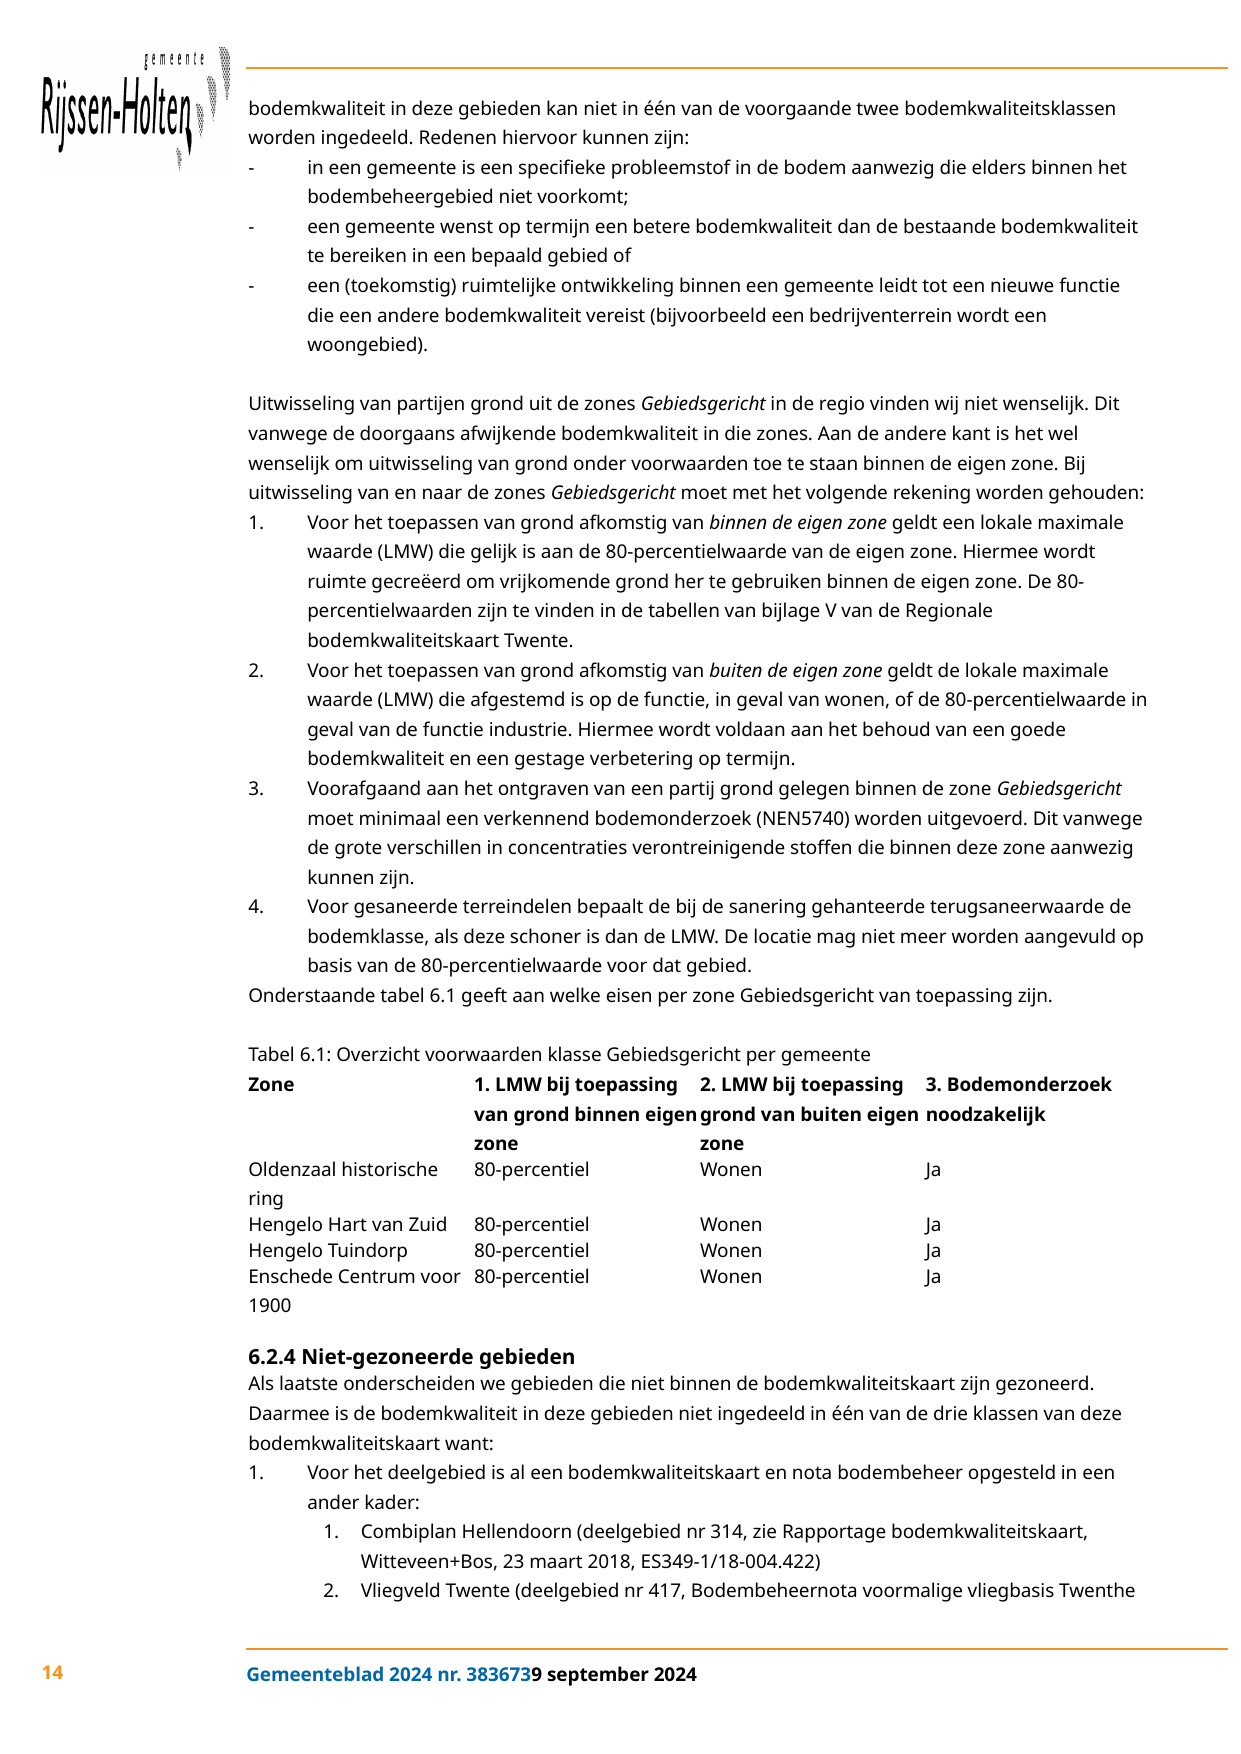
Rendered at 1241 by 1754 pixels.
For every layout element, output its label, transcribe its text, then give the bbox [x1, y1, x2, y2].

table_header 1. LMW bij toepassing van grond binnen eigen zone [474, 1071, 700, 1156]
picture [41, 47, 231, 172]
text 6.2.4 Niet-gezoneerde gebieden [248, 1342, 1152, 1371]
list in een gemeente is een specifieke probleemstof in de bodem aanwezig die elders binnen het bodembeheergebied niet voorkomt; [248, 154, 1152, 209]
table_cell 80-percentiel [474, 1211, 700, 1237]
text Als laatste onderscheiden we gebieden die niet binnen de bodemkwaliteitskaart zijn gezoneerd. Daarmee is de bodemkwaliteit in deze gebieden niet ingedeeld in één van de drie klassen van deze bodemkwaliteitskaart want: [248, 1371, 1152, 1456]
table_cell Wonen [700, 1263, 926, 1318]
table_header 2. LMW bij toepassing grond van buiten eigen zone [700, 1071, 926, 1156]
list een (toekomstig) ruimtelijke ontwikkeling binnen een gemeente leidt tot een nieuwe functie die een andere bodemkwaliteit vereist (bijvoorbeeld een bedrijventerrein wordt een woongebied). [248, 272, 1152, 357]
table_cell Ja [926, 1237, 1152, 1263]
table_cell Ja [926, 1211, 1152, 1237]
table_cell Wonen [700, 1237, 926, 1263]
table_cell 80-percentiel [474, 1263, 700, 1318]
table_cell Ja [926, 1263, 1152, 1318]
table_cell 80-percentiel [474, 1156, 700, 1211]
table_cell Ja [926, 1156, 1152, 1211]
table_cell Wonen [700, 1156, 926, 1211]
text Tabel 6.1: Overzicht voorwaarden klasse Gebiedsgericht per gemeente [248, 1041, 1152, 1067]
list een gemeente wenst op termijn een betere bodemkwaliteit dan de bestaande bodemkwaliteit te bereiken in een bepaald gebied of [248, 213, 1152, 268]
list Voor het toepassen van grond afkomstig van buiten de eigen zone geldt de lokale maximale waarde (LMW) die afgestemd is op de functie, in geval van wonen, of de 80-percentielwaarde in geval van de functie industrie. Hiermee wordt voldaan aan het behoud van een goede bodemkwaliteit en een gestage verbetering op termijn. [248, 657, 1152, 771]
table_cell Enschede Centrum voor 1900 [248, 1263, 474, 1318]
text Uitwisseling van partijen grond uit de zones Gebiedsgericht in de regio vinden wij niet wenselijk. Dit vanwege de doorgaans afwijkende bodemkwaliteit in die zones. Aan de andere kant is het wel wenselijk om uitwisseling van grond onder voorwaarden toe te staan binnen de eigen zone. Bij uitwisseling van en naar de zones Gebiedsgericht moet met het volgende rekening worden gehouden: [248, 391, 1152, 505]
list Voor het toepassen van grond afkomstig van binnen de eigen zone geldt een lokale maximale waarde (LMW) die gelijk is aan de 80-percentielwaarde van de eigen zone. Hiermee wordt ruimte gecreëerd om vrijkomende grond her te gebruiken binnen de eigen zone. De 80-percentielwaarden zijn te vinden in de tabellen van bijlage V van de Regionale bodemkwaliteitskaart Twente. [248, 509, 1152, 653]
list Voorafgaand aan het ontgraven van een partij grond gelegen binnen de zone Gebiedsgericht moet minimaal een verkennend bodemonderzoek (NEN5740) worden uitgevoerd. Dit vanwege de grote verschillen in concentraties verontreinigende stoffen die binnen deze zone aanwezig kunnen zijn. [248, 775, 1152, 890]
table_cell Hengelo Hart van Zuid [248, 1211, 474, 1237]
text Onderstaande tabel 6.1 geeft aan welke eisen per zone Gebiedsgericht van toepassing zijn. [248, 982, 1152, 1008]
list Voor gesaneerde terreindelen bepaalt de bij de sanering gehanteerde terugsaneerwaarde de bodemklasse, als deze schoner is dan de LMW. De locatie mag niet meer worden aangevuld op basis van de 80-percentielwaarde voor dat gebied. [248, 893, 1152, 978]
table_cell Hengelo Tuindorp [248, 1237, 474, 1263]
list Voor het deelgebied is al een bodemkwaliteitskaart en nota bodembeheer opgesteld in een ander kader: [248, 1459, 1152, 1515]
table_cell 80-percentiel [474, 1237, 700, 1263]
table_header 3. Bodemonderzoek noodzakelijk [926, 1071, 1152, 1156]
table_header Zone [248, 1071, 474, 1156]
list Vliegveld Twente (deelgebied nr 417, Bodembeheernota voormalige vliegbasis Twenthe [323, 1578, 1152, 1603]
list Combiplan Hellendoorn (deelgebied nr 314, zie Rapportage bodemkwaliteitskaart, Witteveen+Bos, 23 maart 2018, ES349-1/18-004.422) [323, 1518, 1152, 1574]
text bodemkwaliteit in deze gebieden kan niet in één van de voorgaande twee bodemkwaliteitsklassen worden ingedeeld. Redenen hiervoor kunnen zijn: [248, 95, 1152, 150]
table_cell Wonen [700, 1211, 926, 1237]
table_cell Oldenzaal historische ring [248, 1156, 474, 1211]
